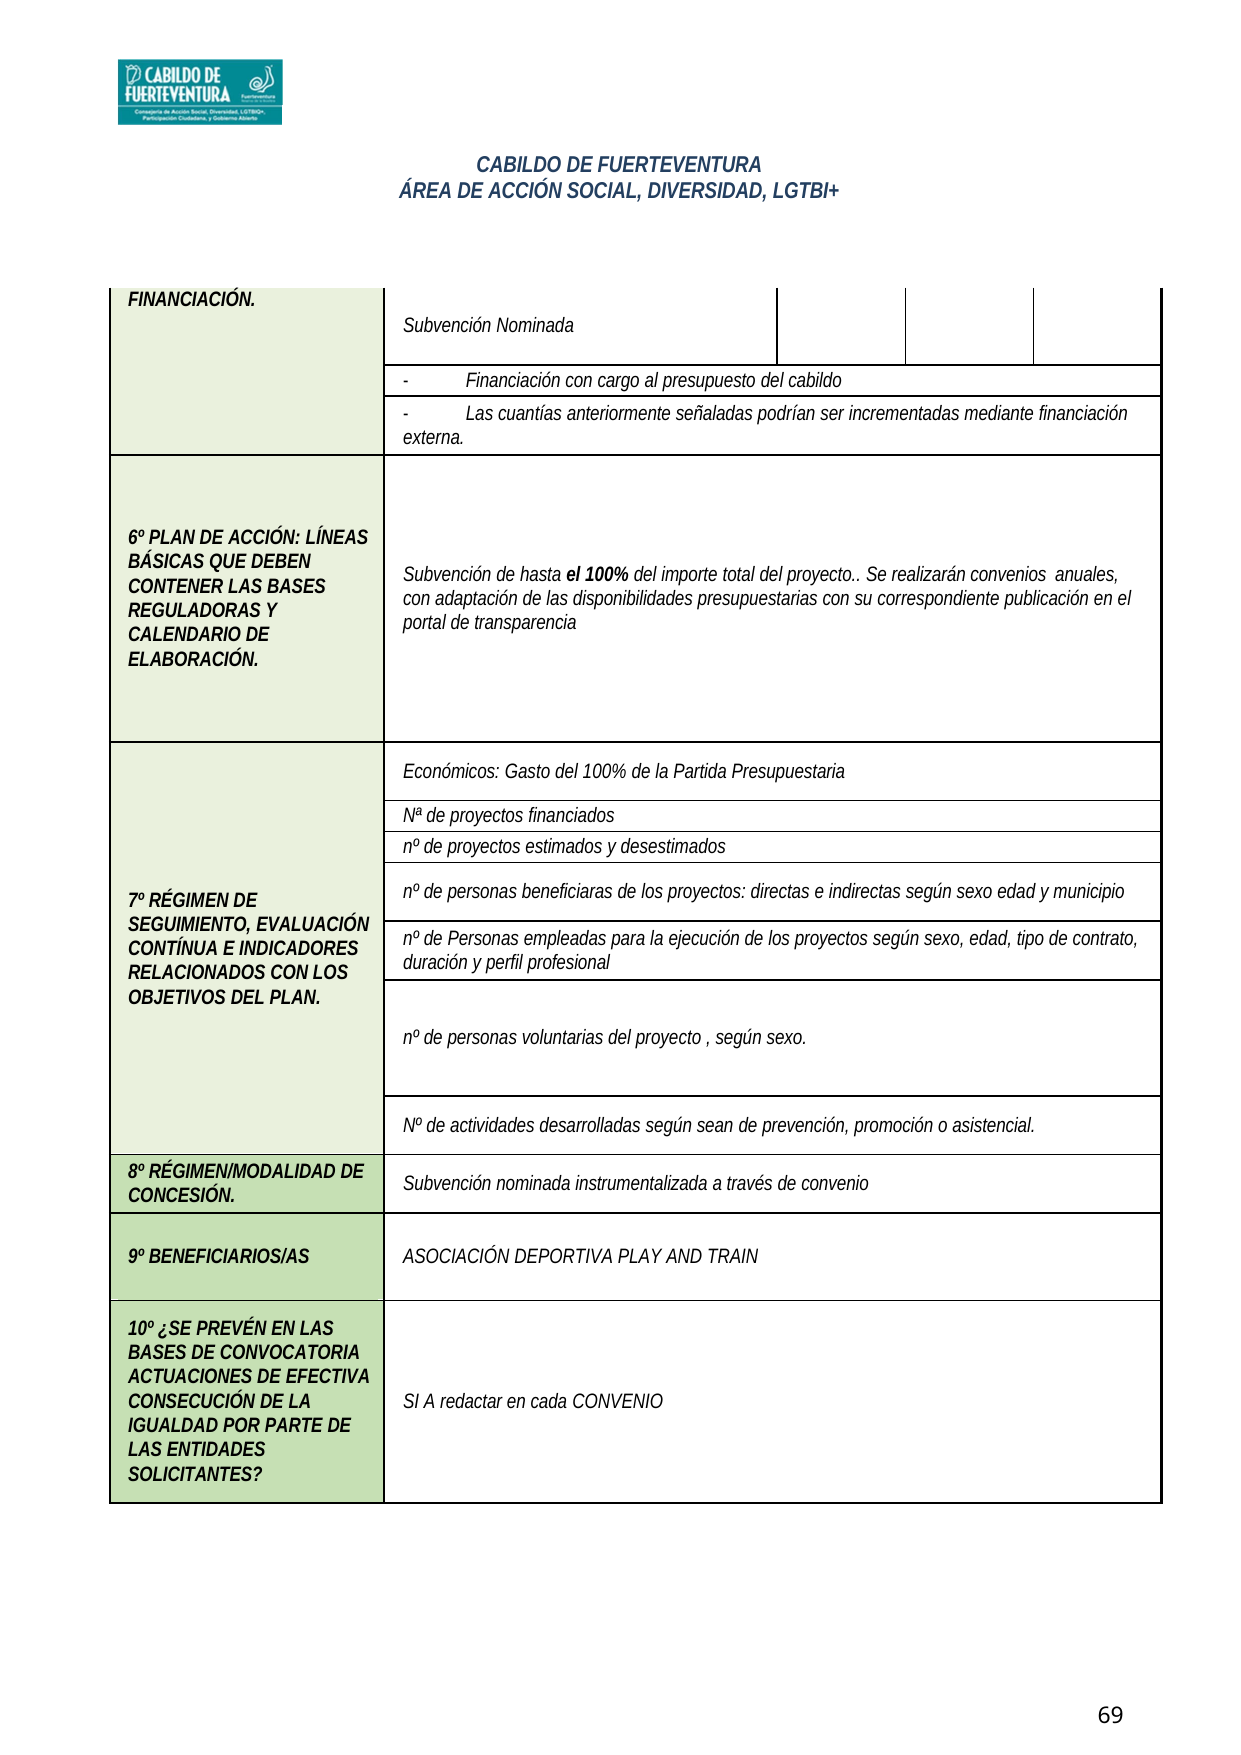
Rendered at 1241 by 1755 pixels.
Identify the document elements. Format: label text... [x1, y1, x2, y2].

table_cell nº de proyectos estimados y desestimados [385, 832, 1160, 862]
table_header [1034, 288, 1160, 364]
table_cell SI A redactar en cada CONVENIO [385, 1301, 1160, 1502]
table_cell 7º RÉGIMEN DE SEGUIMIENTO, EVALUACIÓN CONTÍNUA E INDICADORES RELACIONADOS CON LOS OBJETIVOS DEL PLAN. [111, 743, 383, 1153]
table_cell 10º ¿SE PREVÉN EN LAS BASES DE CONVOCATORIA ACTUACIONES DE EFECTIVA CONSECUCIÓN DE LA IGUALDAD POR PARTE DE LAS ENTIDADES SOLICITANTES? [111, 1301, 383, 1502]
table_cell 9º BENEFICIARIOS/AS [111, 1214, 383, 1299]
table_cell nº de personas voluntarias del proyecto , según sexo. [385, 981, 1160, 1095]
table_cell - Financiación con cargo al presupuesto del cabildo [385, 366, 1160, 395]
table_cell - Las cuantías anteriormente señaladas podrían ser incrementadas mediante financiación externa. [385, 397, 1160, 454]
table_cell Subvención de hasta el 100% del importe total del proyecto.. Se realizarán convenios anuales, con adaptación de las disponibilidades presupuestarias con su correspondiente publicación en el portal de transparencia [385, 456, 1160, 741]
table_cell Económicos: Gasto del 100% de la Partida Presupuestaria [385, 743, 1160, 799]
table_cell nº de personas beneficiaras de los proyectos: directas e indirectas según sexo edad y municipio [385, 863, 1160, 920]
table_cell Subvención nominada instrumentalizada a través de convenio [385, 1155, 1160, 1212]
table_cell Nº de actividades desarrolladas según sean de prevención, promoción o asistencial. [385, 1097, 1160, 1153]
table_header [778, 288, 905, 364]
table_cell 8º RÉGIMEN/MODALIDAD DE CONCESIÓN. [111, 1155, 383, 1212]
table_cell nº de Personas empleadas para la ejecución de los proyectos según sexo, edad, tipo de contrato, duración y perfil profesional [385, 922, 1160, 979]
table_cell Nª de proyectos financiados [385, 801, 1160, 831]
table_cell 6º PLAN DE ACCIÓN: LÍNEAS BÁSICAS QUE DEBEN CONTENER LAS BASES REGULADORAS Y CALENDARIO DE ELABORACIÓN. [111, 456, 383, 741]
table_header FINANCIACIÓN. [111, 288, 383, 454]
table_header [906, 288, 1033, 364]
table_header Subvención Nominada [385, 288, 776, 364]
table_cell ASOCIACIÓN DEPORTIVA PLAY AND TRAIN [385, 1214, 1160, 1299]
